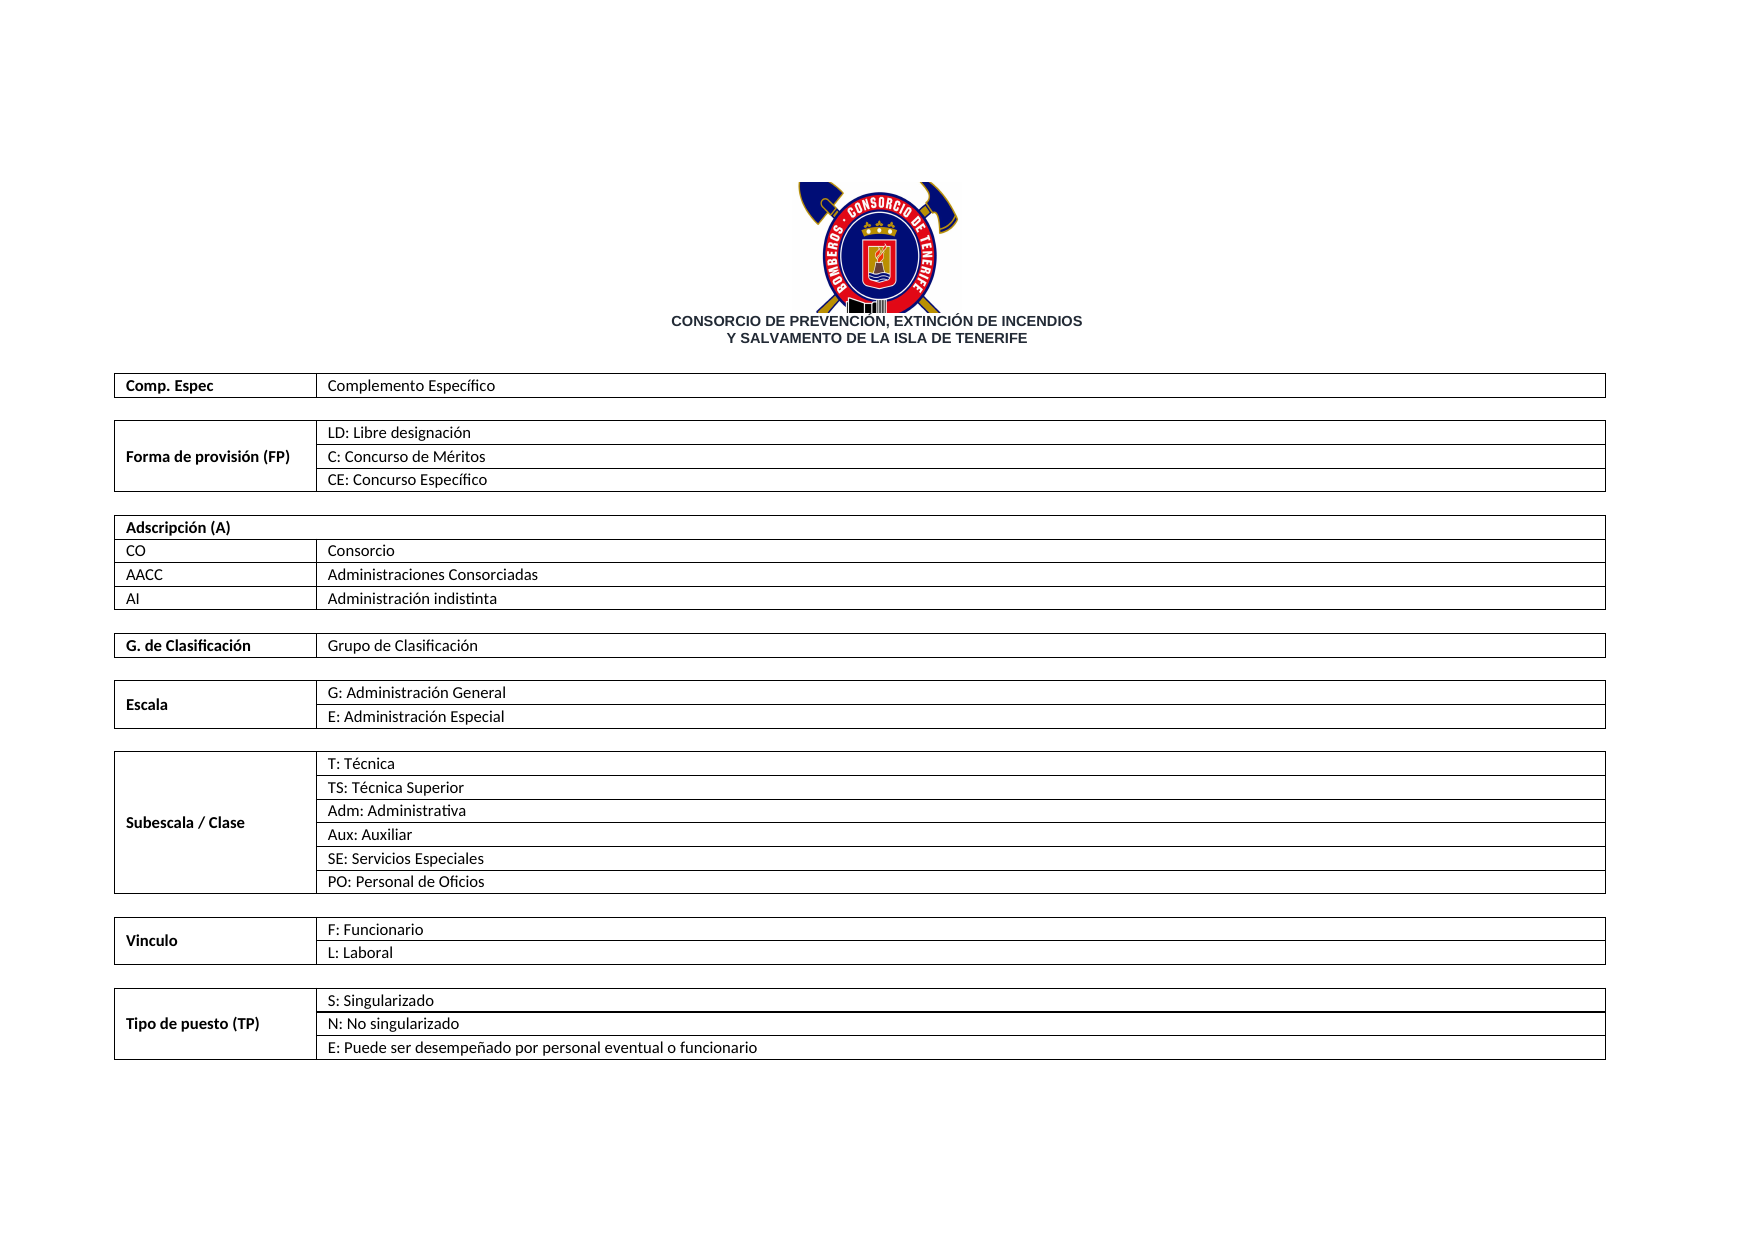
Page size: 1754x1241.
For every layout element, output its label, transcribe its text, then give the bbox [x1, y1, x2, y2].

table_cell T: Técnica [317, 752, 1605, 775]
table_cell [115, 729, 316, 751]
table_cell AI [115, 587, 316, 609]
table_cell Consorcio [317, 540, 1605, 562]
table_cell PO: Personal de Oficios [317, 871, 1605, 893]
table_cell N: No singularizado [317, 1013, 1605, 1035]
table_cell Forma de provisión (FP) [115, 421, 316, 491]
table_cell Adscripción (A) [115, 516, 1605, 538]
table_cell AACC [115, 563, 316, 586]
table_cell SE: Servicios Especiales [317, 847, 1605, 869]
table_cell Comp. Espec [115, 374, 316, 397]
table_cell C: Concurso de Méritos [317, 445, 1605, 467]
table_cell TS: Técnica Superior [317, 776, 1605, 798]
table_cell [316, 658, 1605, 680]
table_cell [115, 894, 316, 917]
table_cell F: Funcionario [317, 918, 1605, 940]
table_cell Administración indistinta [317, 587, 1605, 609]
table_cell [316, 492, 1605, 515]
table_cell [316, 729, 1605, 751]
table_cell [316, 965, 1605, 988]
table_cell Tipo de puesto (TP) [115, 989, 316, 1059]
table_cell [115, 492, 316, 515]
table_cell G: Administración General [317, 681, 1605, 704]
table_cell [115, 658, 316, 680]
table_cell E: Administración Especial [317, 705, 1605, 728]
table_cell CO [115, 540, 316, 562]
table_cell [115, 610, 316, 633]
table_cell Subescala / Clase [115, 752, 316, 893]
table_cell Complemento Específico [317, 374, 1605, 397]
table_cell [115, 965, 316, 988]
table_cell CE: Concurso Específico [317, 469, 1605, 491]
table_cell Adm: Administrativa [317, 800, 1605, 822]
table_cell G. de Clasificación [115, 634, 316, 657]
table_cell [316, 398, 1605, 420]
table_cell LD: Libre designación [317, 421, 1605, 444]
table_cell L: Laboral [317, 941, 1605, 964]
table_cell [316, 894, 1605, 917]
table_cell E: Puede ser desempeñado por personal eventual o funcionario [317, 1036, 1605, 1059]
table_cell S: Singularizado [317, 989, 1605, 1011]
table_cell Escala [115, 681, 316, 728]
table_cell [115, 398, 316, 420]
table_cell Administraciones Consorciadas [317, 563, 1605, 586]
table_cell Grupo de Clasificación [317, 634, 1605, 657]
table_cell Aux: Auxiliar [317, 823, 1605, 846]
table_cell Vinculo [115, 918, 316, 964]
table_cell [316, 610, 1605, 633]
